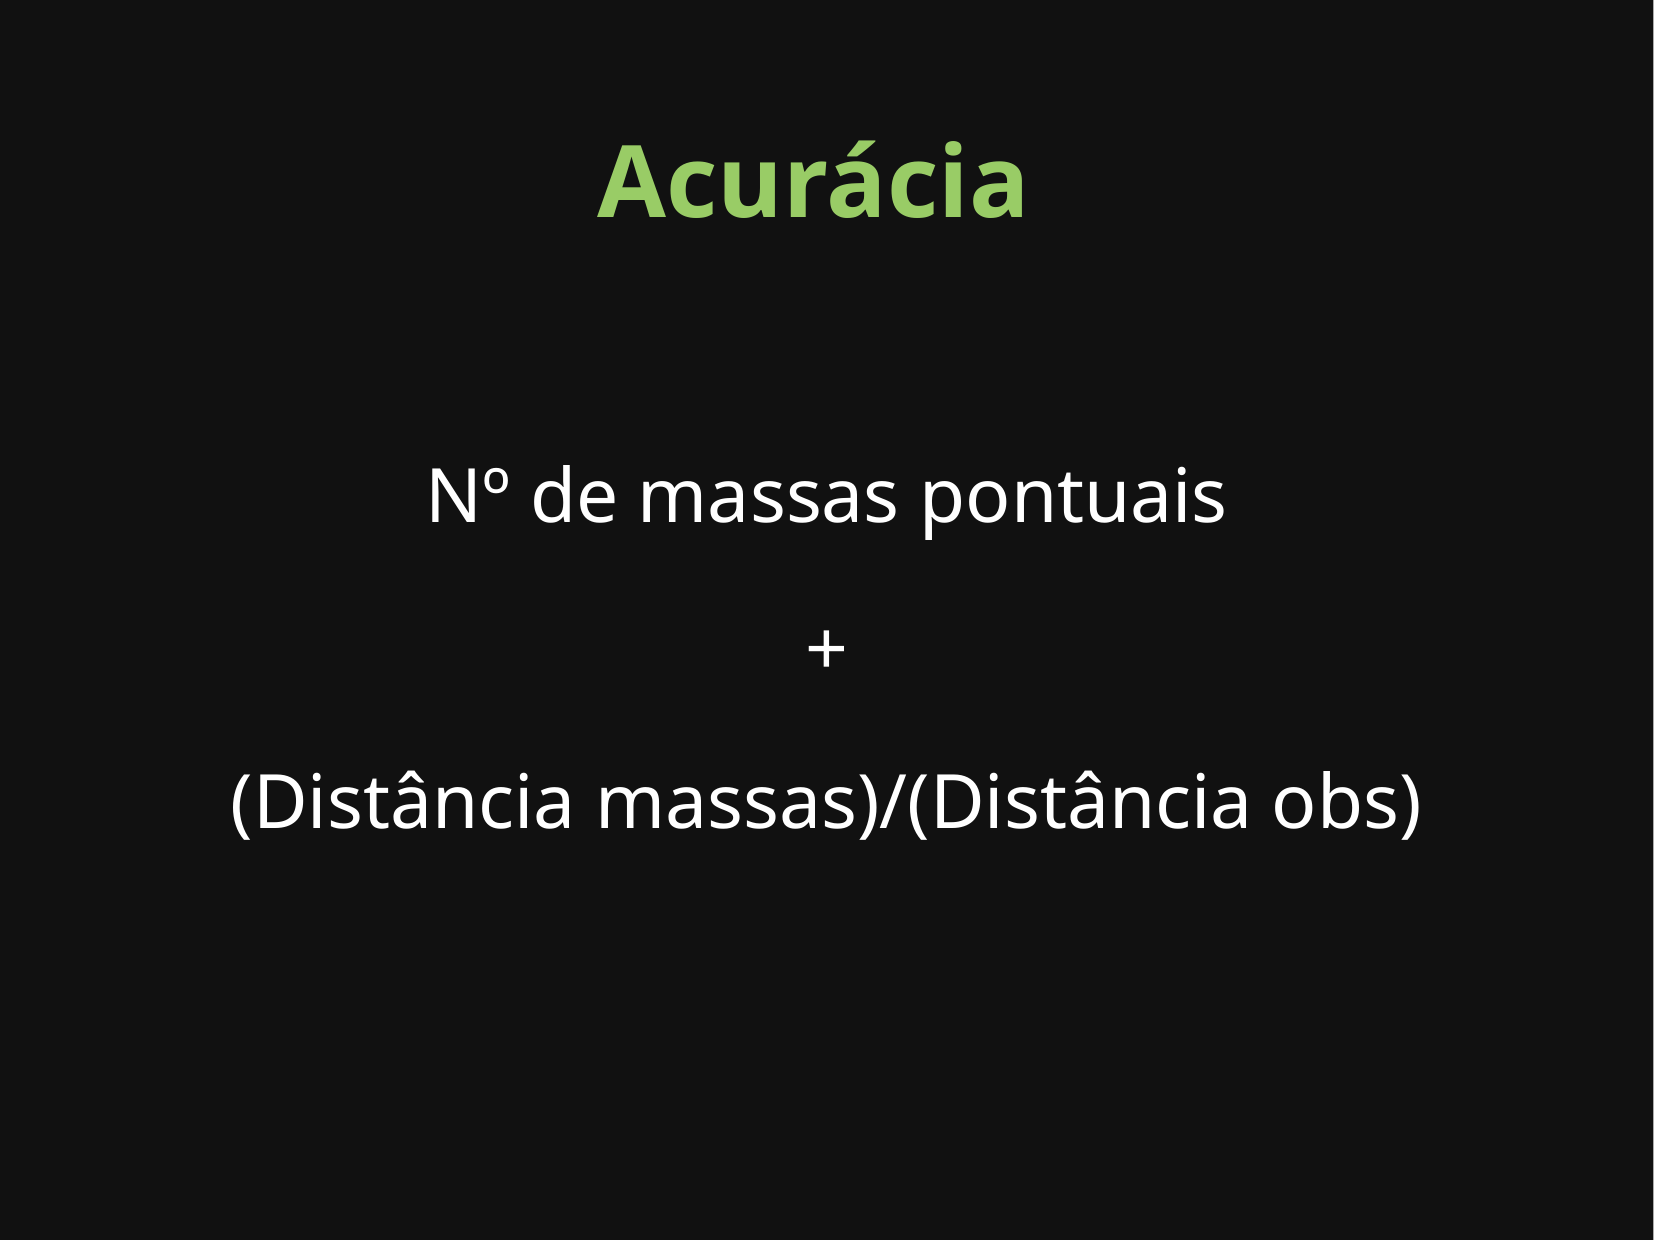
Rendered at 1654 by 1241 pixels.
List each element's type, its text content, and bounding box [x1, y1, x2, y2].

text_box Nº de massas pontuais + (Distância massas)/(Distância obs) [82, 438, 1571, 804]
title Acurácia [82, 49, 1571, 308]
